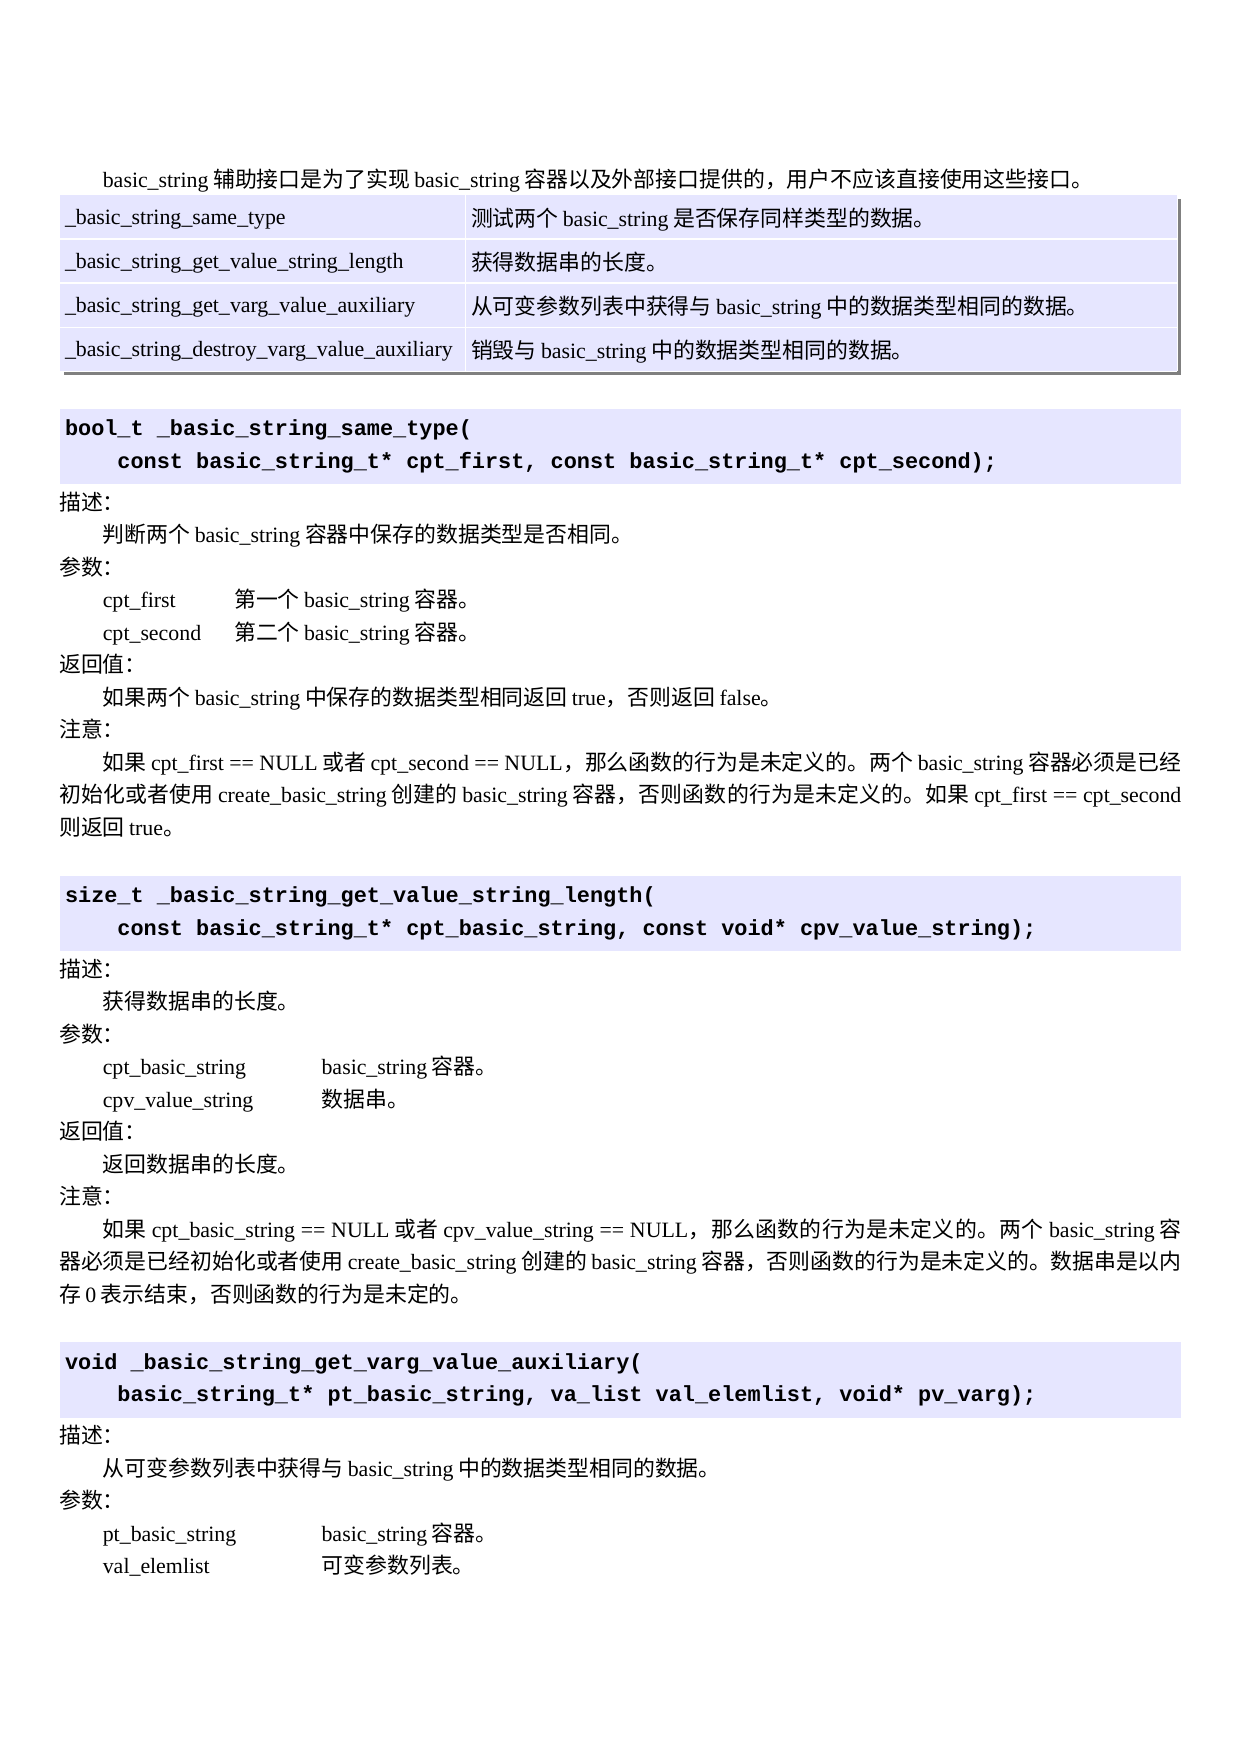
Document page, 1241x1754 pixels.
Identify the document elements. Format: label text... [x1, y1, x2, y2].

table_cell 从可变参数列表中获得与basic_string中的数据类型相同的数据。 [466, 284, 1177, 327]
text basic_string辅助接口是为了实现basic_string容器以及外部接口提供的，用户不应该直接使用这些接口。 [59, 162, 1181, 194]
text cpt_second 第二个basic_string容器。 [59, 614, 1181, 647]
table_cell _basic_string_destroy_varg_value_auxiliary [60, 328, 465, 371]
text 返回值： [59, 647, 1181, 679]
text cpt_basic_string basic_string容器。 [59, 1049, 1181, 1081]
text 返回数据串的长度。 [59, 1146, 1181, 1179]
text 参数： [59, 549, 1181, 582]
text 注意： [59, 712, 1181, 744]
table_header 测试两个basic_string是否保存同样类型的数据。 [466, 195, 1177, 238]
table_cell 销毁与basic_string中的数据类型相同的数据。 [466, 328, 1177, 371]
table_cell _basic_string_get_value_string_length [60, 240, 465, 282]
text 返回值： [59, 1114, 1181, 1146]
table_cell 获得数据串的长度。 [466, 240, 1177, 282]
text 描述： [59, 486, 1181, 517]
table_cell _basic_string_get_varg_value_auxiliary [60, 284, 465, 327]
text 参数： [59, 1483, 1181, 1515]
text 注意： [59, 1179, 1181, 1211]
text 如果两个basic_string中保存的数据类型相同返回true，否则返回false。 [59, 679, 1181, 712]
table_header void _basic_string_get_varg_value_auxiliary( basic_string_t* pt_basic_string, va_list val_elemlist, void* pv_varg); [60, 1342, 1181, 1418]
text 参数： [59, 1016, 1181, 1049]
table_header bool_t _basic_string_same_type( const basic_string_t* cpt_first, const basic_string_t* cpt_second); [60, 409, 1181, 484]
table_header size_t _basic_string_get_value_string_length( const basic_string_t* cpt_basic_string, const void* cpv_value_string); [60, 876, 1181, 951]
text 获得数据串的长度。 [59, 984, 1181, 1016]
table_header _basic_string_same_type [60, 195, 465, 238]
text 描述： [59, 952, 1181, 984]
text 描述： [59, 1419, 1181, 1450]
text 如果cpt_basic_string == NULL或者cpv_value_string == NULL，那么函数的行为是未定义的。两个basic_string容器必须是已经初始化或者使用create_basic_string创建的basic_string容器，否则函数的行为是未定义的。数据串是以内存0表示结束，否则函数的行为是未定的。 [59, 1211, 1181, 1309]
text val_elemlist 可变参数列表。 [59, 1548, 1181, 1580]
text cpv_value_string 数据串。 [59, 1081, 1181, 1114]
text pt_basic_string basic_string容器。 [59, 1515, 1181, 1548]
text 如果cpt_first == NULL或者cpt_second == NULL，那么函数的行为是未定义的。两个basic_string容器必须是已经初始化或者使用create_basic_string创建的basic_string容器，否则函数的行为是未定义的。如果cpt_first == cpt_second则返回true。 [59, 744, 1181, 842]
text 判断两个basic_string容器中保存的数据类型是否相同。 [59, 517, 1181, 549]
text 从可变参数列表中获得与basic_string中的数据类型相同的数据。 [59, 1450, 1181, 1483]
text cpt_first 第一个basic_string容器。 [59, 582, 1181, 614]
